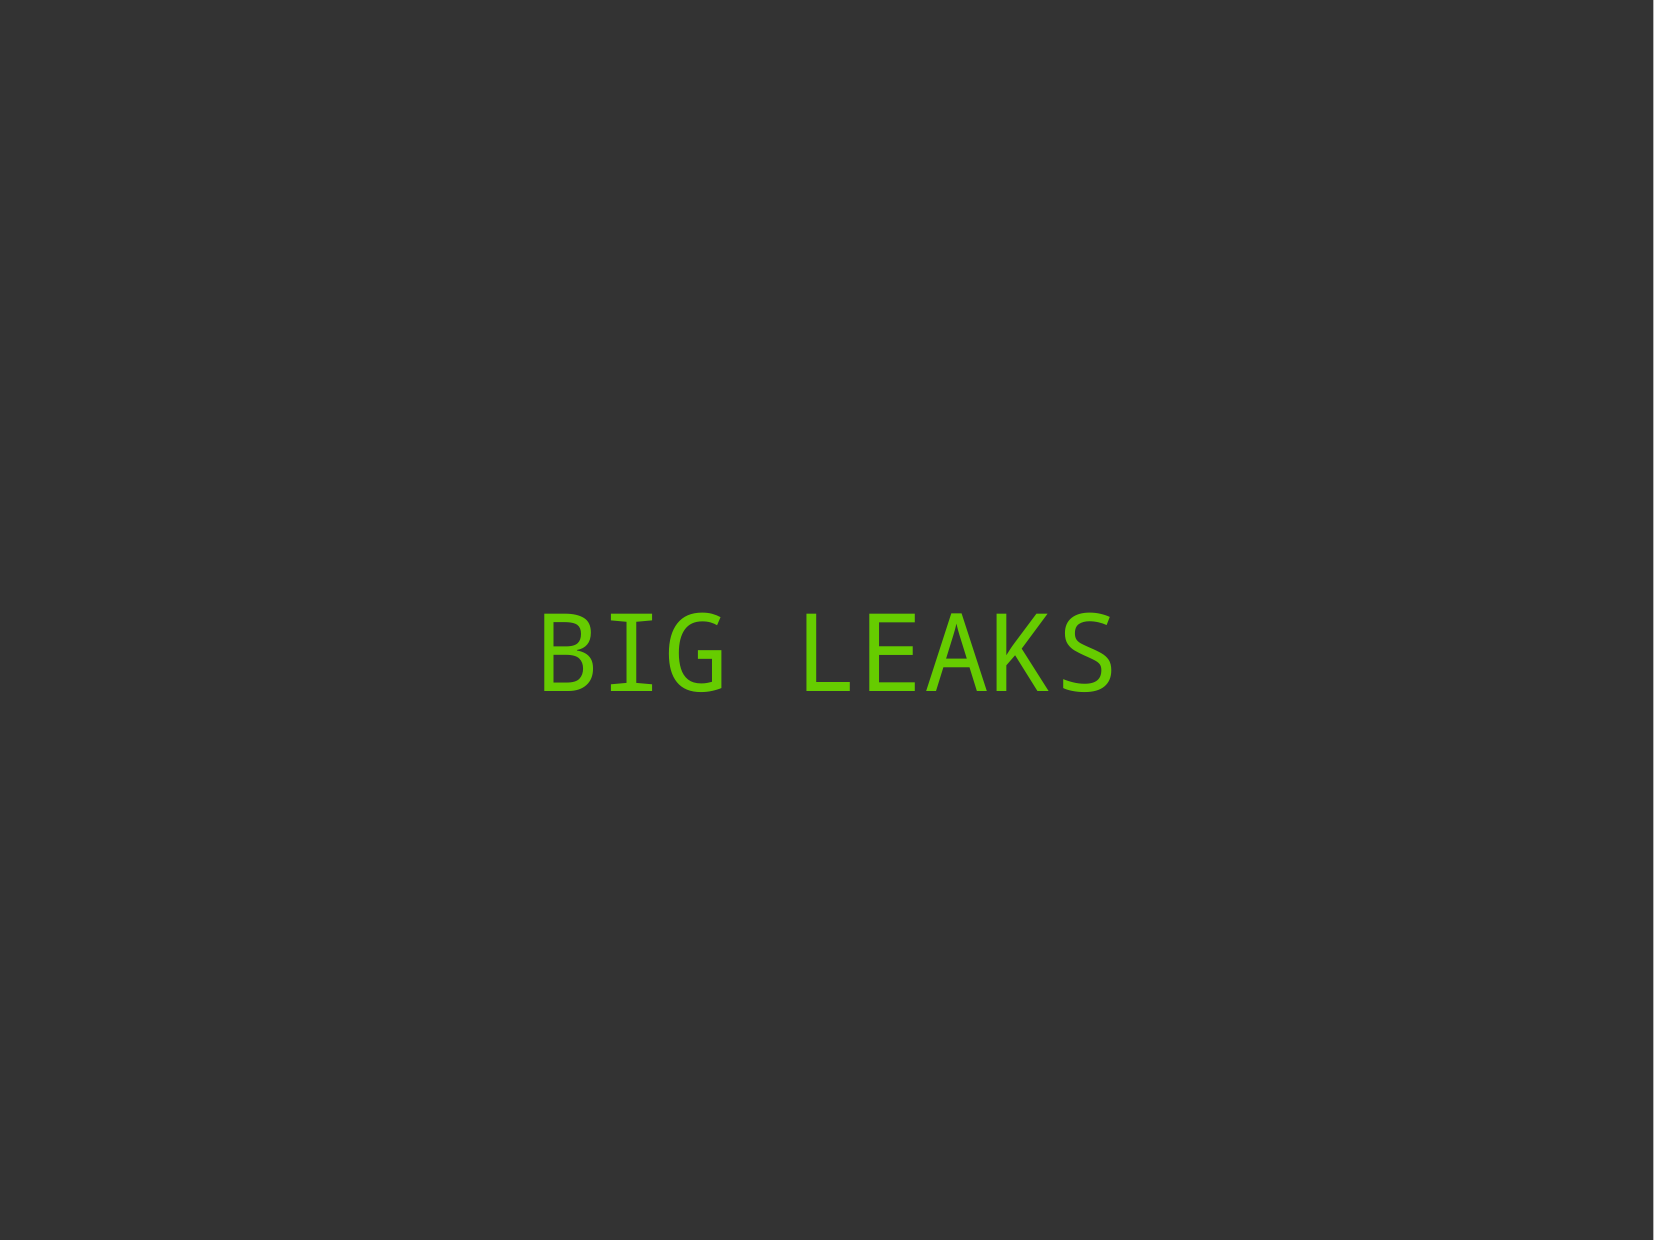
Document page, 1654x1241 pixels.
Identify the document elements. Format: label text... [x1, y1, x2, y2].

subtitle BIG LEAKS [82, 290, 1571, 1010]
